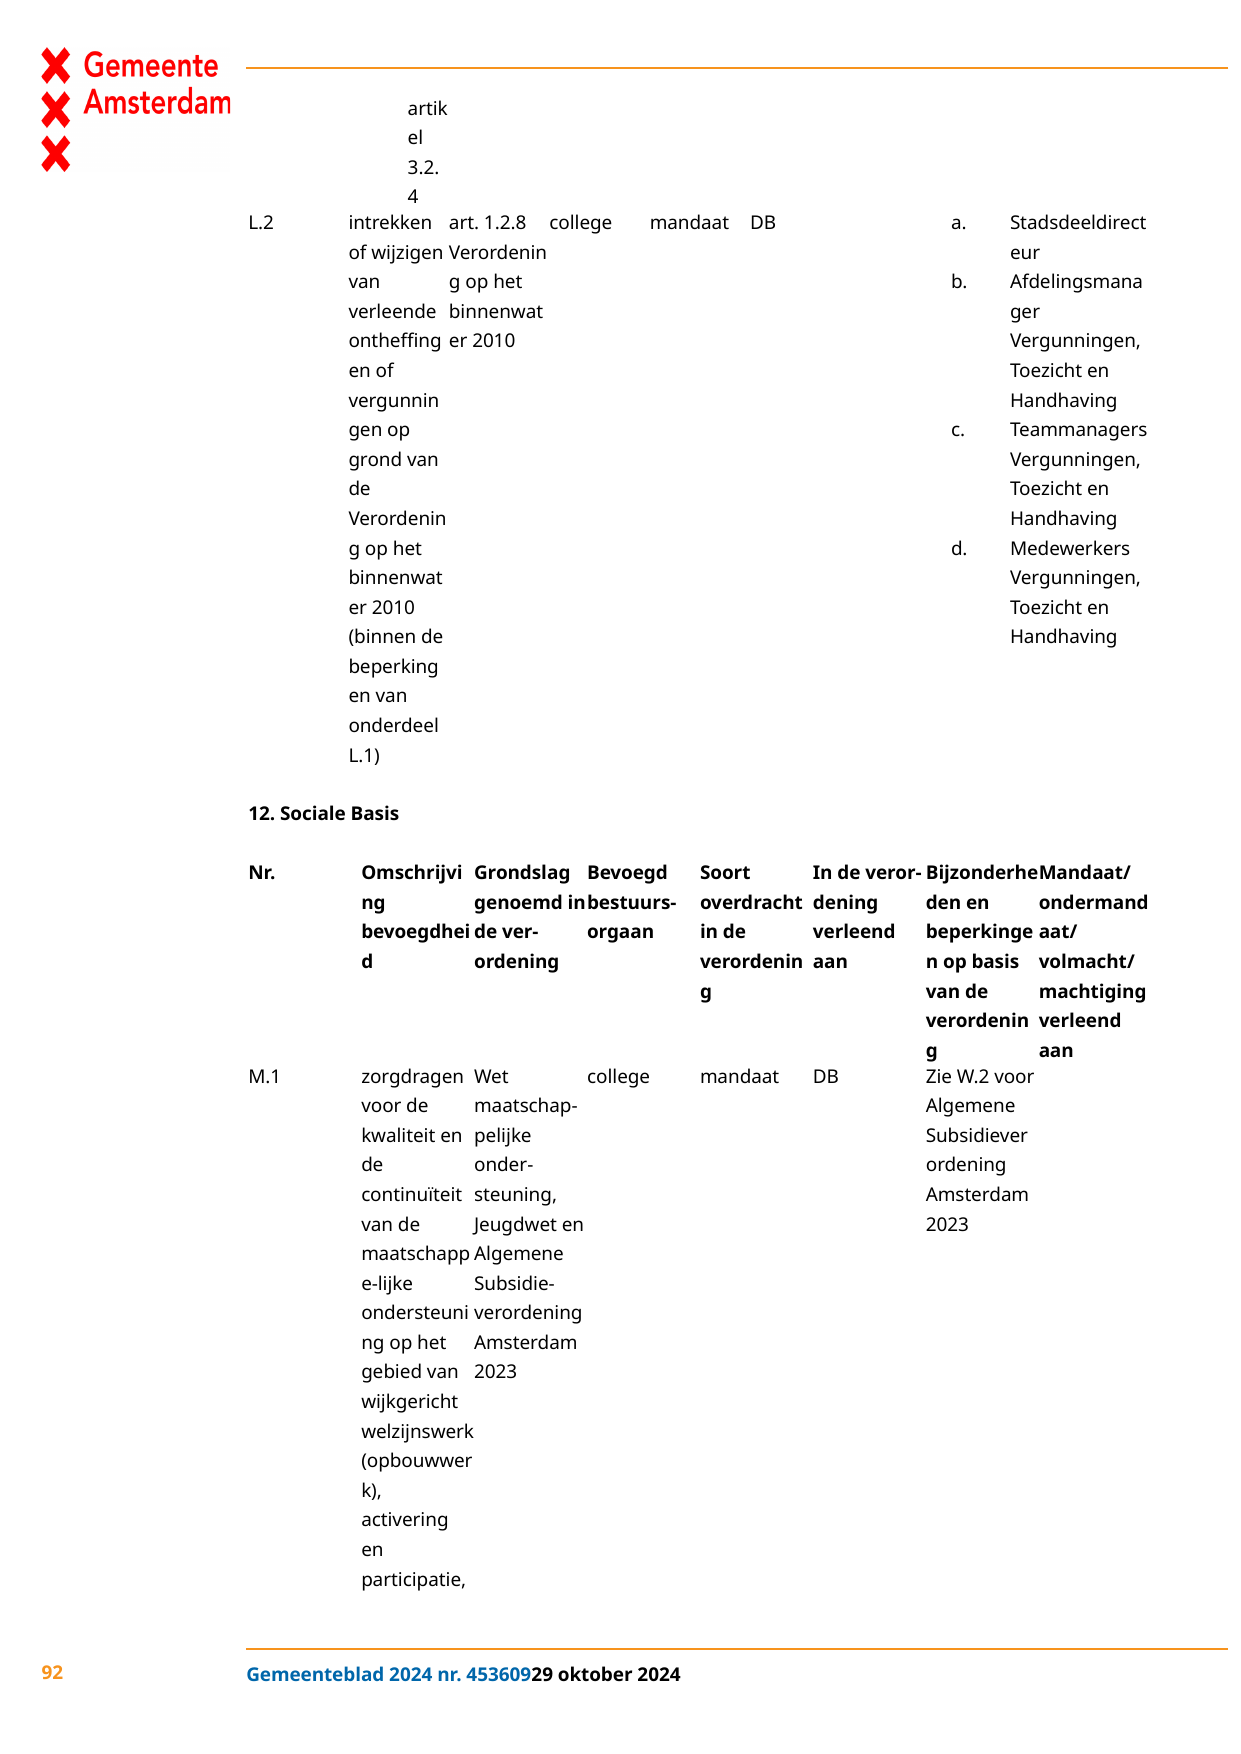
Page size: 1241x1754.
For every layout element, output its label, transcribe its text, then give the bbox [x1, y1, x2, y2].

table_cell [449, 95, 549, 209]
table_cell mandaat [650, 209, 750, 767]
table_header Bevoegd bestuurs-orgaan [587, 860, 700, 1063]
text 12. Sociale Basis [248, 800, 1152, 826]
table_header Soort overdracht in de verordening [700, 860, 813, 1063]
table_cell L.2 [248, 209, 348, 767]
table_cell [850, 95, 951, 209]
table_cell [951, 95, 1152, 209]
table_cell intrekken of wijzigen van verleende ontheffingen of vergunningen op grond van de Verordening op het binnenwater 2010 (binnen de beperkingen van onderdeel L.1) [348, 209, 449, 767]
table_header Bijzonderheden en beperkingen op basis van de verordening [926, 860, 1038, 1063]
table_cell [650, 95, 750, 209]
table_cell Zie W.2 voor Algemene Subsidieverordening Amsterdam 2023 [926, 1063, 1038, 1591]
table_cell artikel 3.2.4 [348, 95, 449, 209]
table_cell college [549, 209, 649, 767]
picture [41, 47, 231, 172]
table_cell [850, 209, 951, 767]
table_cell DB [813, 1063, 926, 1591]
table_cell zorgdragen voor de kwaliteit en de continuïteit van de maatschappe-lijke ondersteuning op het gebied van wijkgericht welzijnswerk (opbouwwerk), activering en participatie, [361, 1063, 474, 1591]
table_cell [750, 95, 850, 209]
table_cell [248, 95, 348, 209]
table_header Nr. [248, 860, 361, 1063]
table_cell [549, 95, 649, 209]
table_cell M.1 [248, 1063, 361, 1591]
table_header Mandaat/ondermandaat/ volmacht/machtiging verleend aan [1039, 860, 1152, 1063]
table_cell college [587, 1063, 700, 1591]
table_header In de veror-dening verleend aan [813, 860, 926, 1063]
table_header Grondslag genoemd in de ver-ordening [474, 860, 587, 1063]
table_header Omschrijving bevoegdheid [361, 860, 474, 1063]
table_cell [1039, 1063, 1152, 1591]
table_cell Stadsdeeldirecteur Afdelingsmanager Vergunningen, Toezicht en Handhaving Teammanagers Vergunningen, Toezicht en Handhaving Medewerkers Vergunningen, Toezicht en Handhaving [951, 209, 1152, 767]
table_cell mandaat [700, 1063, 813, 1591]
table_cell DB [750, 209, 850, 767]
table_cell art. 1.2.8 Verordening op het binnenwater 2010 [449, 209, 549, 767]
table_cell Wet maatschap-pelijke onder-steuning, Jeugdwet en Algemene Subsidie-verordening Amsterdam 2023 [474, 1063, 587, 1591]
